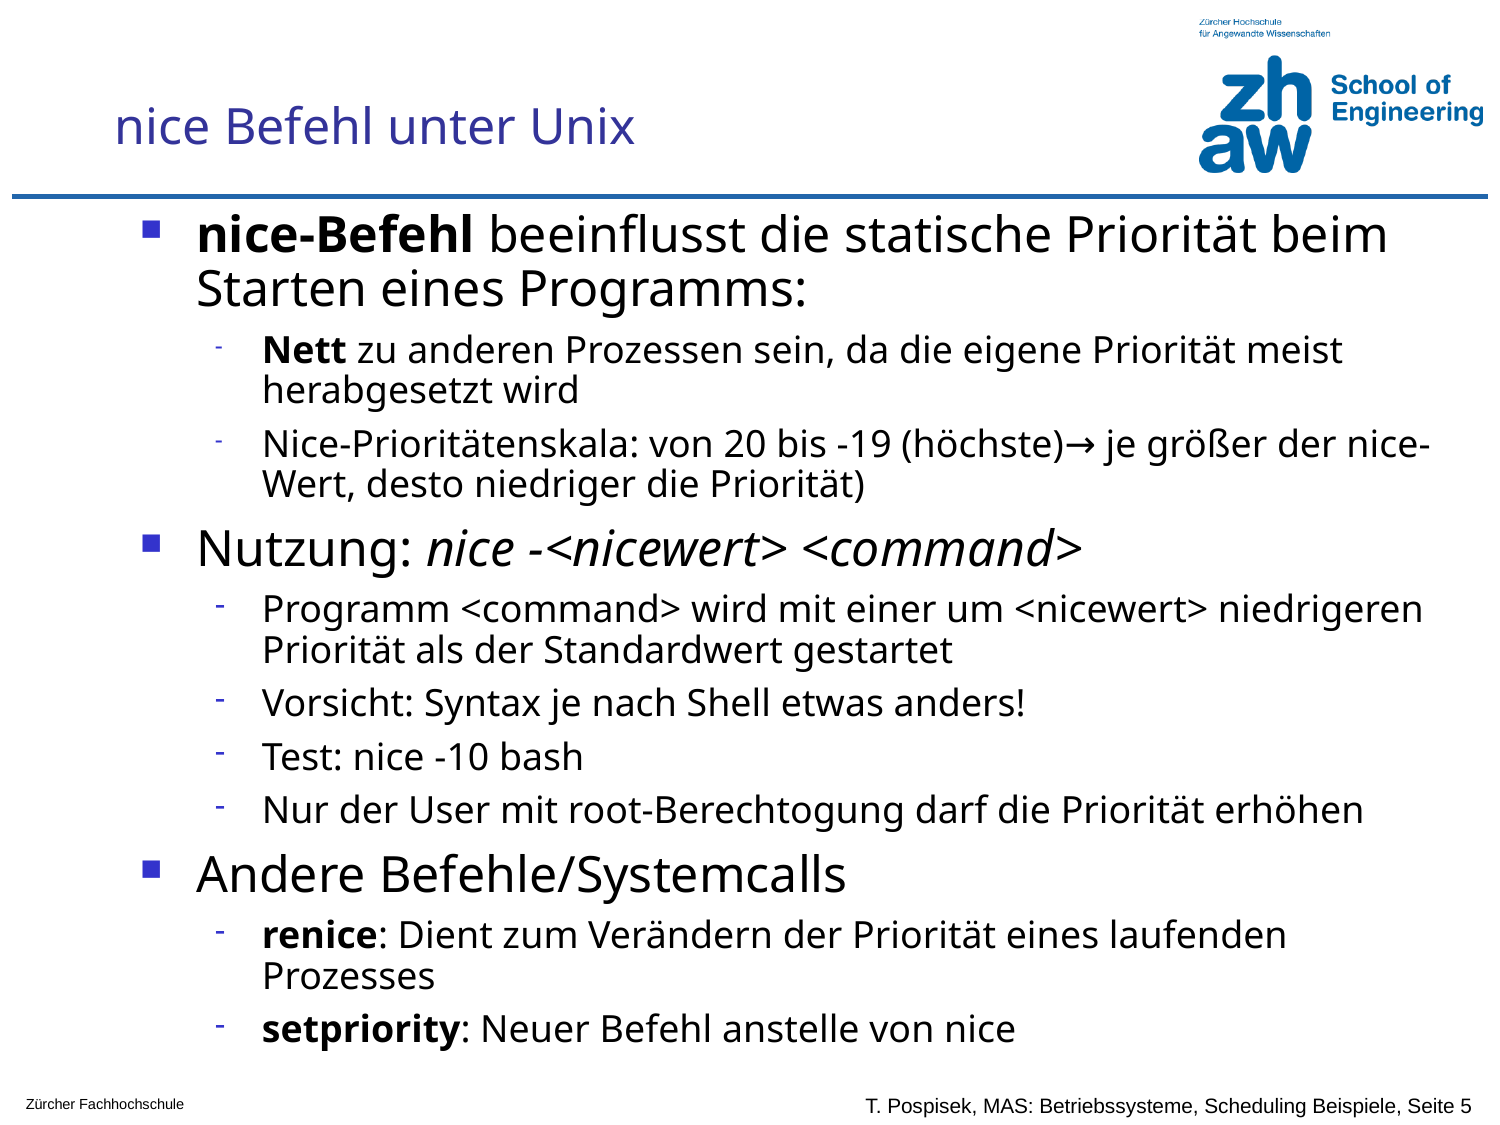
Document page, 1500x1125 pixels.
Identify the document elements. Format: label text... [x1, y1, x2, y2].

list nice-Befehl beeinflusst die statische Priorität beim Starten eines Programms: Nett zu anderen Prozessen sein, da die eigene Priorität meist herabgesetzt wird Nice-Prioritätenskala: von 20 bis -19 (höchste)→ je größer der nice-Wert, desto niedriger die Priorität) Nutzung: nice -<nicewert> <command> Programm <command> wird mit einer um <nicewert> niedrigeren Priorität als der Standardwert gestartet Vorsicht: Syntax je nach Shell etwas anders! Test: nice -10 bash Nur der User mit root-Berechtogung darf die Priorität erhöhen Andere Befehle/Systemcalls renice: Dient zum Verändern der Priorität eines laufenden Prozesses setpriority: Neuer Befehl anstelle von nice [125, 202, 1447, 965]
title nice Befehl unter Unix [99, 50, 1379, 163]
picture [1199, 19, 1483, 173]
